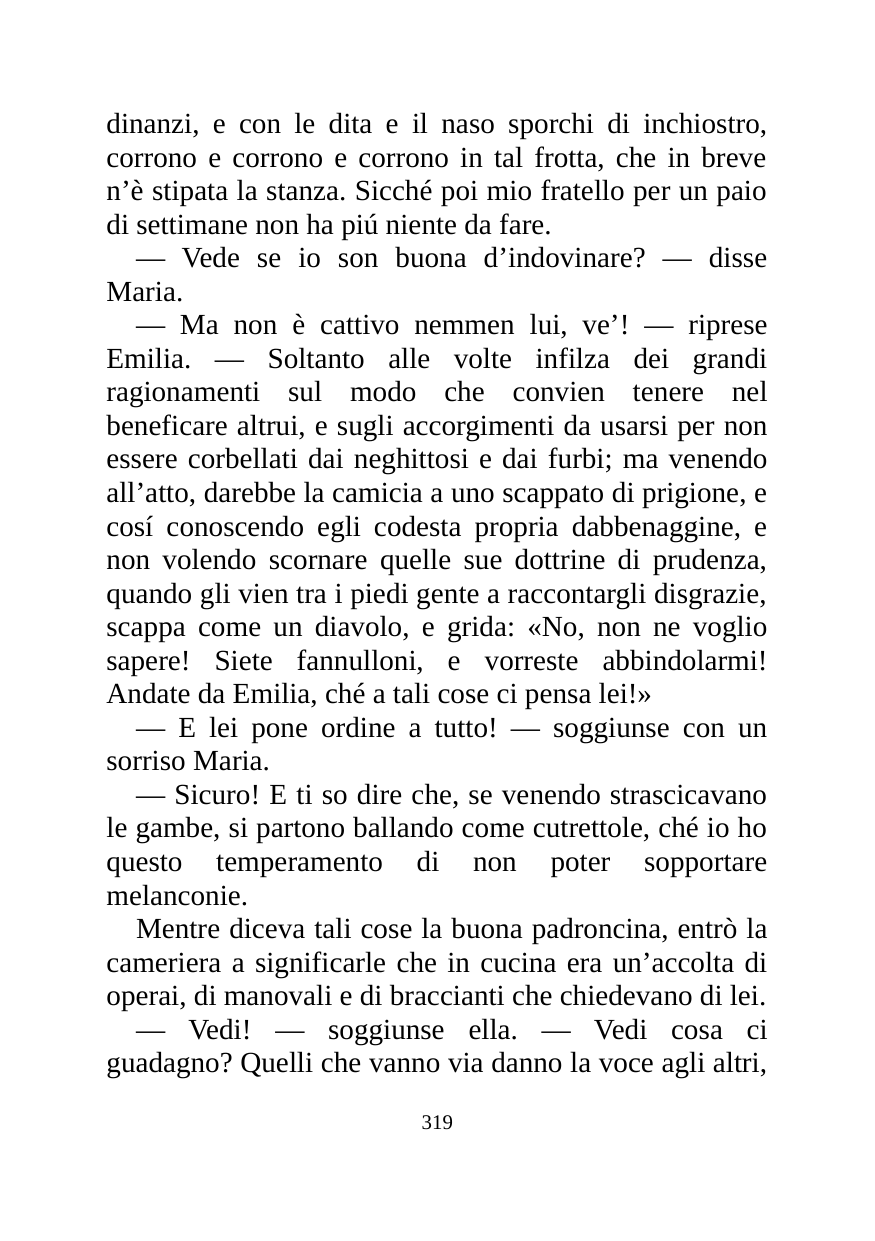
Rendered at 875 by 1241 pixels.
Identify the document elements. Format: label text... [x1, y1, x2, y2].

text — Ma non è cattivo nemmen lui, ve’! — riprese Emilia. — Soltanto alle volte infilza dei grandi ragionamenti sul modo che convien tenere nel beneficare altrui, e sugli accorgimenti da usarsi per non essere corbellati dai neghittosi e dai furbi; ma venendo all’atto, darebbe la camicia a uno scappato di prigione, e cosí conoscendo egli codesta propria dabbenaggine, e non volendo scornare quelle sue dottrine di prudenza, quando gli vien tra i piedi gente a raccontargli disgrazie, scappa come un diavolo, e grida: «No, non ne voglio sapere! Siete fannulloni, e vorreste abbindolarmi! Andate da Emilia, ché a tali cose ci pensa lei!» [106, 307, 768, 710]
text — Vede se io son buona d’indovinare? — disse Maria. [106, 240, 768, 307]
text — Vedi! — soggiunse ella. — Vedi cosa ci guadagno? Quelli che vanno via danno la voce agli altri, [106, 1012, 768, 1079]
text dinanzi, e con le dita e il naso sporchi di inchiostro, corrono e corrono e corrono in tal frotta, che in breve n’è stipata la stanza. Sicché poi mio fratello per un paio di settimane non ha piú niente da fare. [106, 106, 768, 240]
text — Sicuro! E ti so dire che, se venendo strascicavano le gambe, si partono ballando come cutrettole, ché io ho questo temperamento di non poter sopportare melanconie. [106, 777, 768, 911]
text — E lei pone ordine a tutto! — soggiunse con un sorriso Maria. [106, 710, 768, 777]
text Mentre diceva tali cose la buona padroncina, entrò la cameriera a significarle che in cucina era un’accolta di operai, di manovali e di braccianti che chiedevano di lei. [106, 911, 768, 1012]
